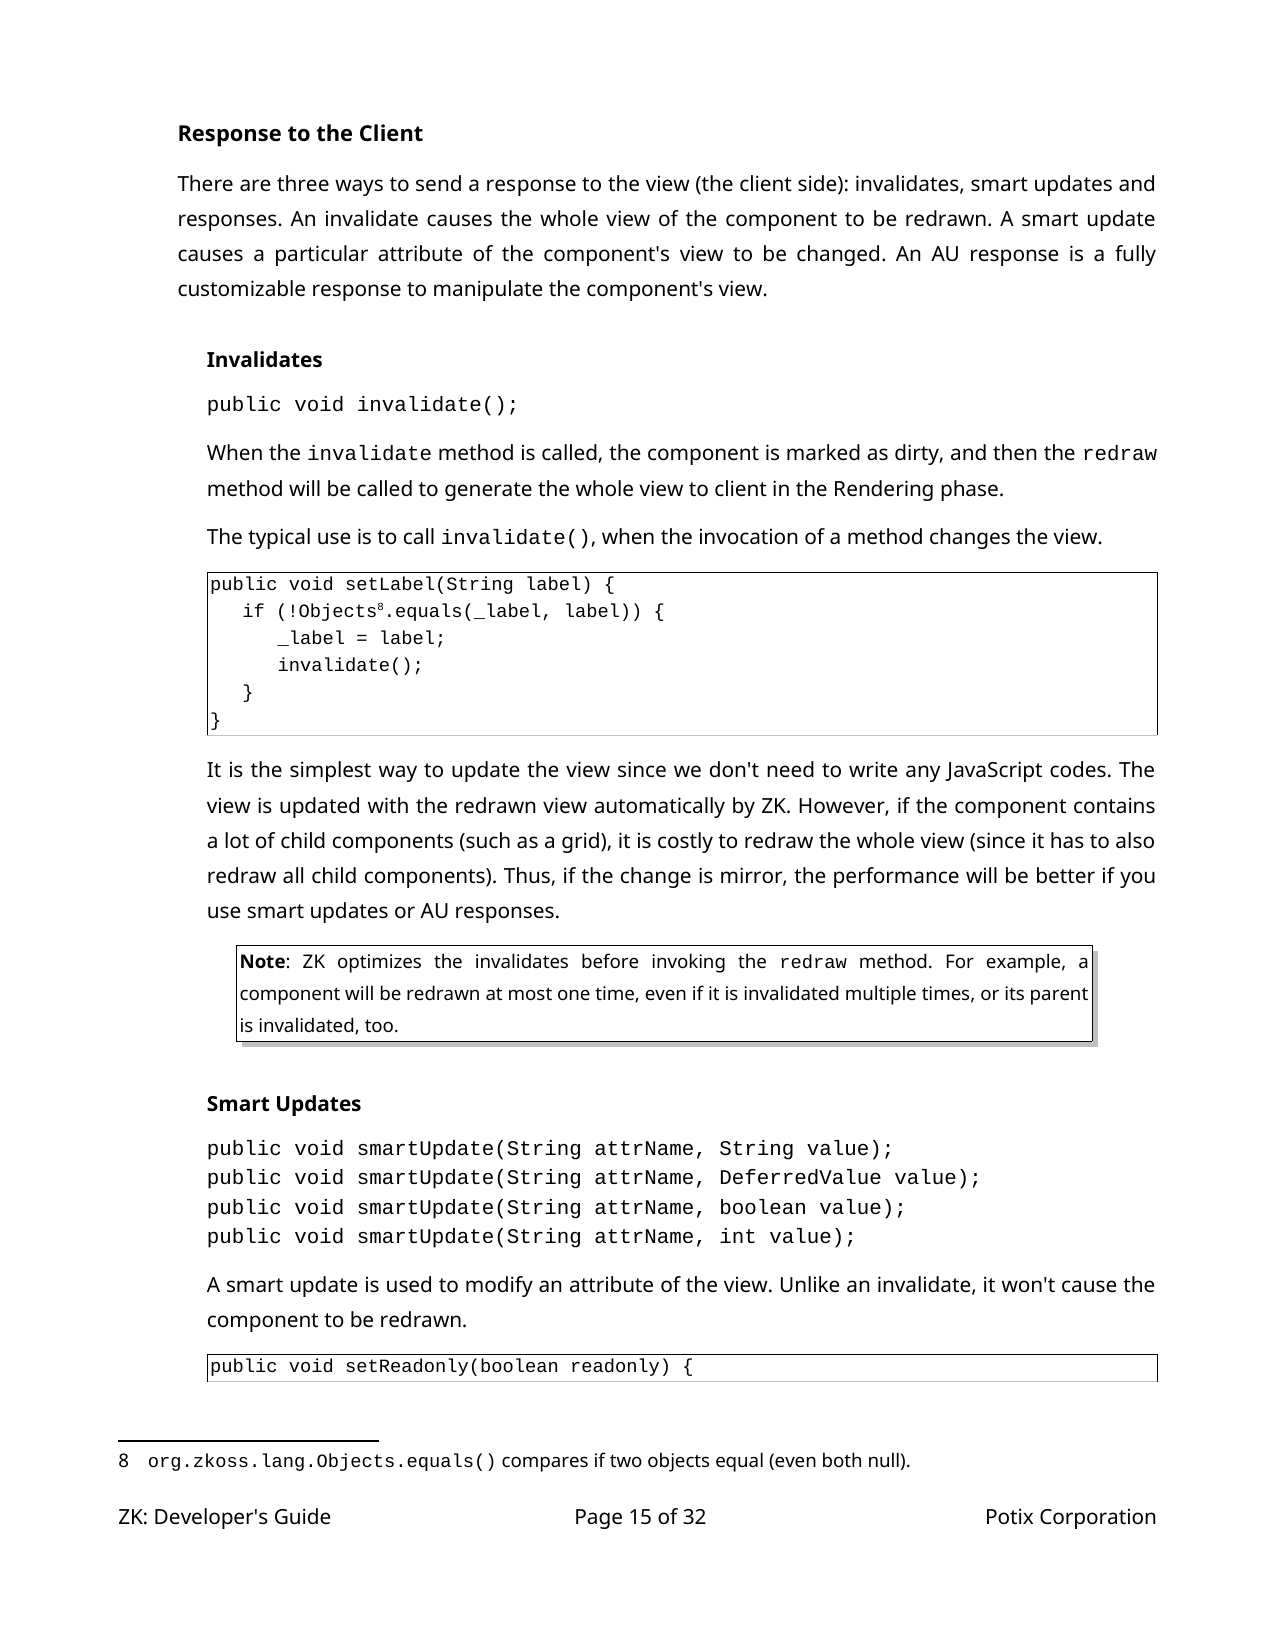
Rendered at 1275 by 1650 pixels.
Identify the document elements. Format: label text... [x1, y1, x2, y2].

subtitle Smart Updates [207, 1089, 1157, 1117]
text public void setReadonly(boolean readonly) { [208, 1355, 1157, 1381]
subtitle Invalidates [207, 345, 1157, 373]
text if (!Objects.equals(_label, label)) { [208, 599, 1157, 623]
text _label = label; [208, 626, 1157, 650]
text It is the simplest way to update the view since we don't need to write any JavaScript codes. The view is updated with the redrawn view automatically by ZK. However, if the component contains a lot of child components (such as a grid), it is costly to redraw the whole view (since it has to also redraw all child components). Thus, if the change is mirror, the performance will be better if you use smart updates or AU responses. [207, 756, 1157, 924]
text There are three ways to send a response to the view (the client side): invalidates, smart updates and responses. An invalidate causes the whole view of the component to be redrawn. A smart update causes a particular attribute of the component's view to be changed. An AU response is a fully customizable response to manipulate the component's view. [177, 169, 1157, 303]
text A smart update is used to modify an attribute of the view. Unlike an invalidate, it won't cause the component to be redrawn. [207, 1270, 1157, 1334]
text The typical use is to call invalidate(), when the invocation of a method changes the view. [207, 522, 1157, 551]
text public void smartUpdate(String attrName, String value); public void smartUpdate(String attrName, DeferredValue value); public void smartUpdate(String attrName, boolean value); public void smartUpdate(String attrName, int value); [207, 1138, 1157, 1250]
text public void setLabel(String label) { [208, 573, 1157, 596]
text org.zkoss.lang.Objects.equals() compares if two objects equal (even both null). [118, 1447, 1157, 1473]
text invalidate(); [208, 653, 1157, 677]
text } [208, 708, 1157, 735]
text public void invalidate(); [207, 394, 1157, 417]
subtitle Response to the Client [177, 118, 1157, 148]
text Note: ZK optimizes the invalidates before invoking the redraw method. For example, a component will be redrawn at most one time, even if it is invalidated multiple times, or its parent is invalidated, too. [237, 946, 1092, 1041]
text When the invalidate method is called, the component is marked as dirty, and then the redraw method will be called to generate the whole view to client in the Rendering phase. [207, 438, 1157, 502]
text } [208, 680, 1157, 705]
